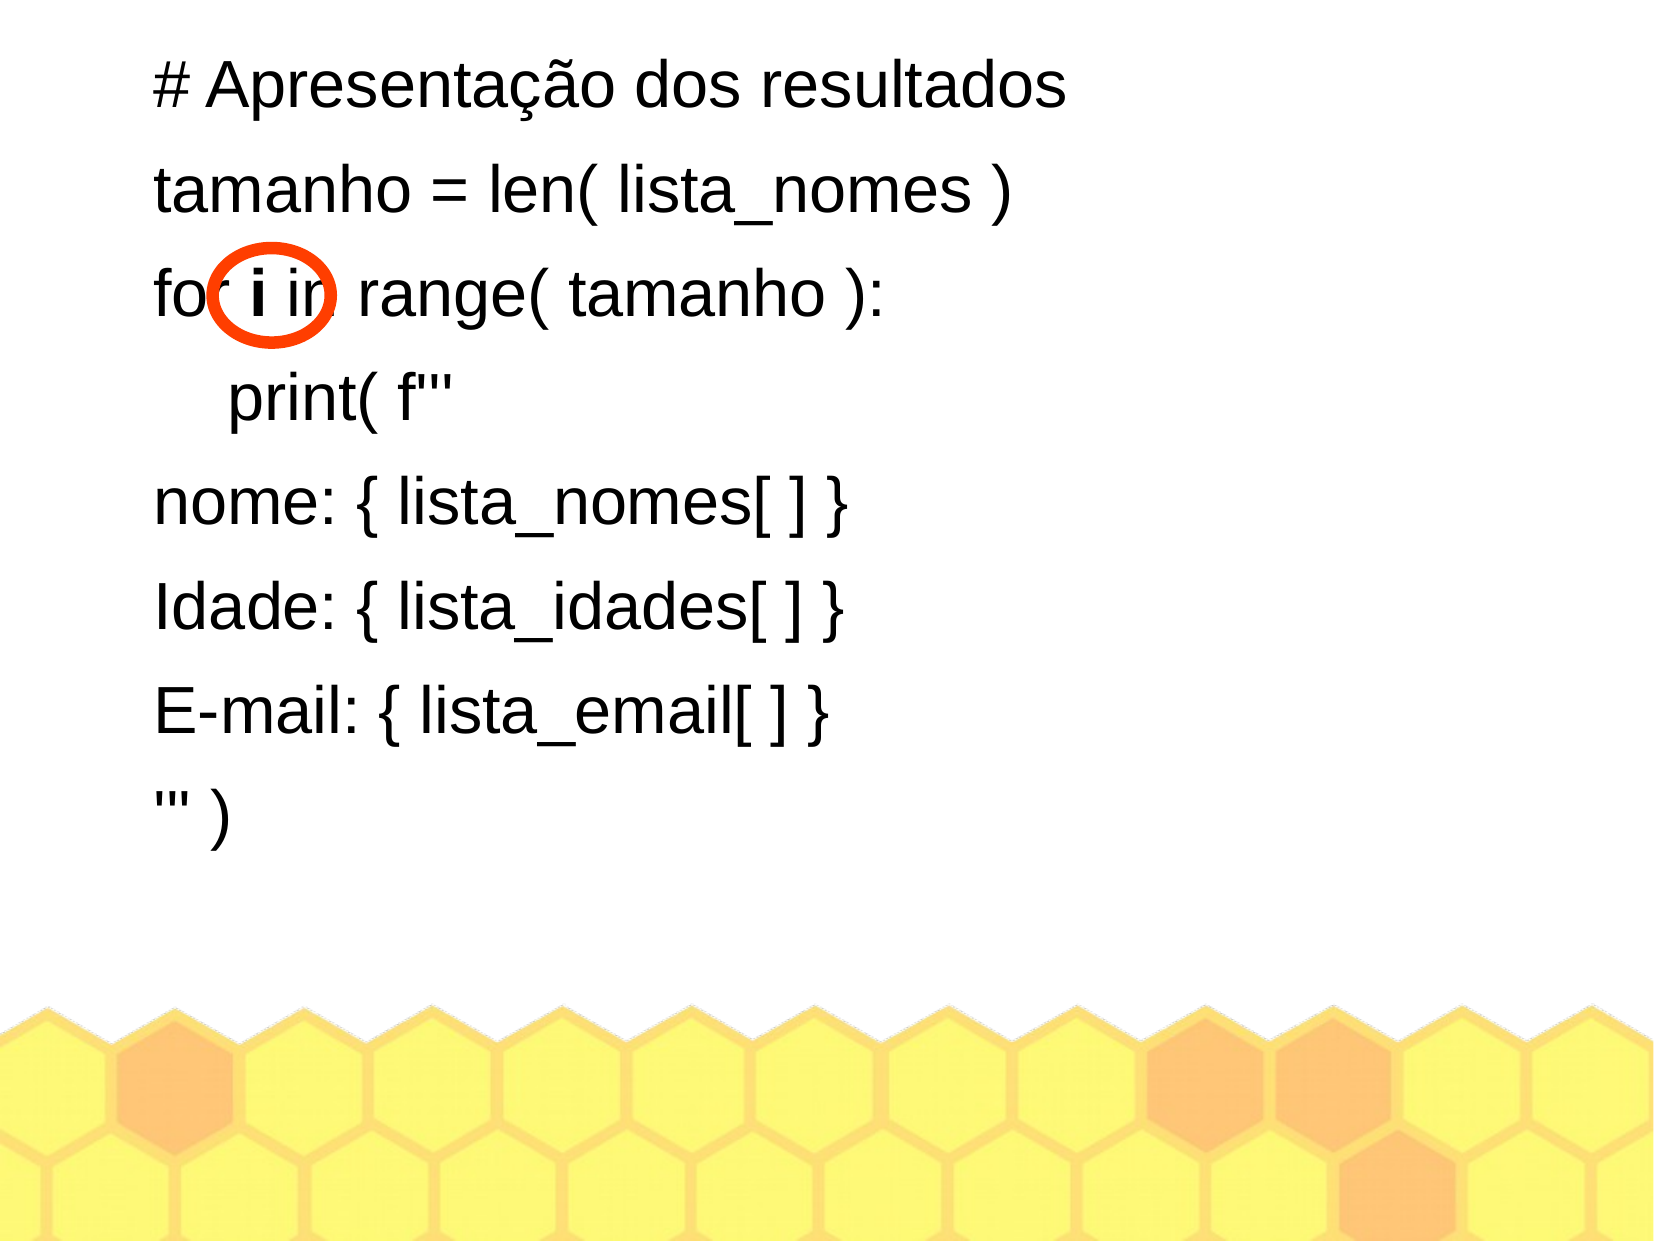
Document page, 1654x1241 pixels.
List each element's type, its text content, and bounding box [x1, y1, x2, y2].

list # Apresentação dos resultados tamanho = len( lista_nomes ) for i in range( tamanho ): print( f''' nome: { lista_nomes[ ] } Idade: { lista_idades[ ] } E-mail: { lista_email[ ] } ''' ) [82, 47, 1571, 1205]
text_box [212, 248, 331, 343]
picture [0, 1001, 1654, 1241]
